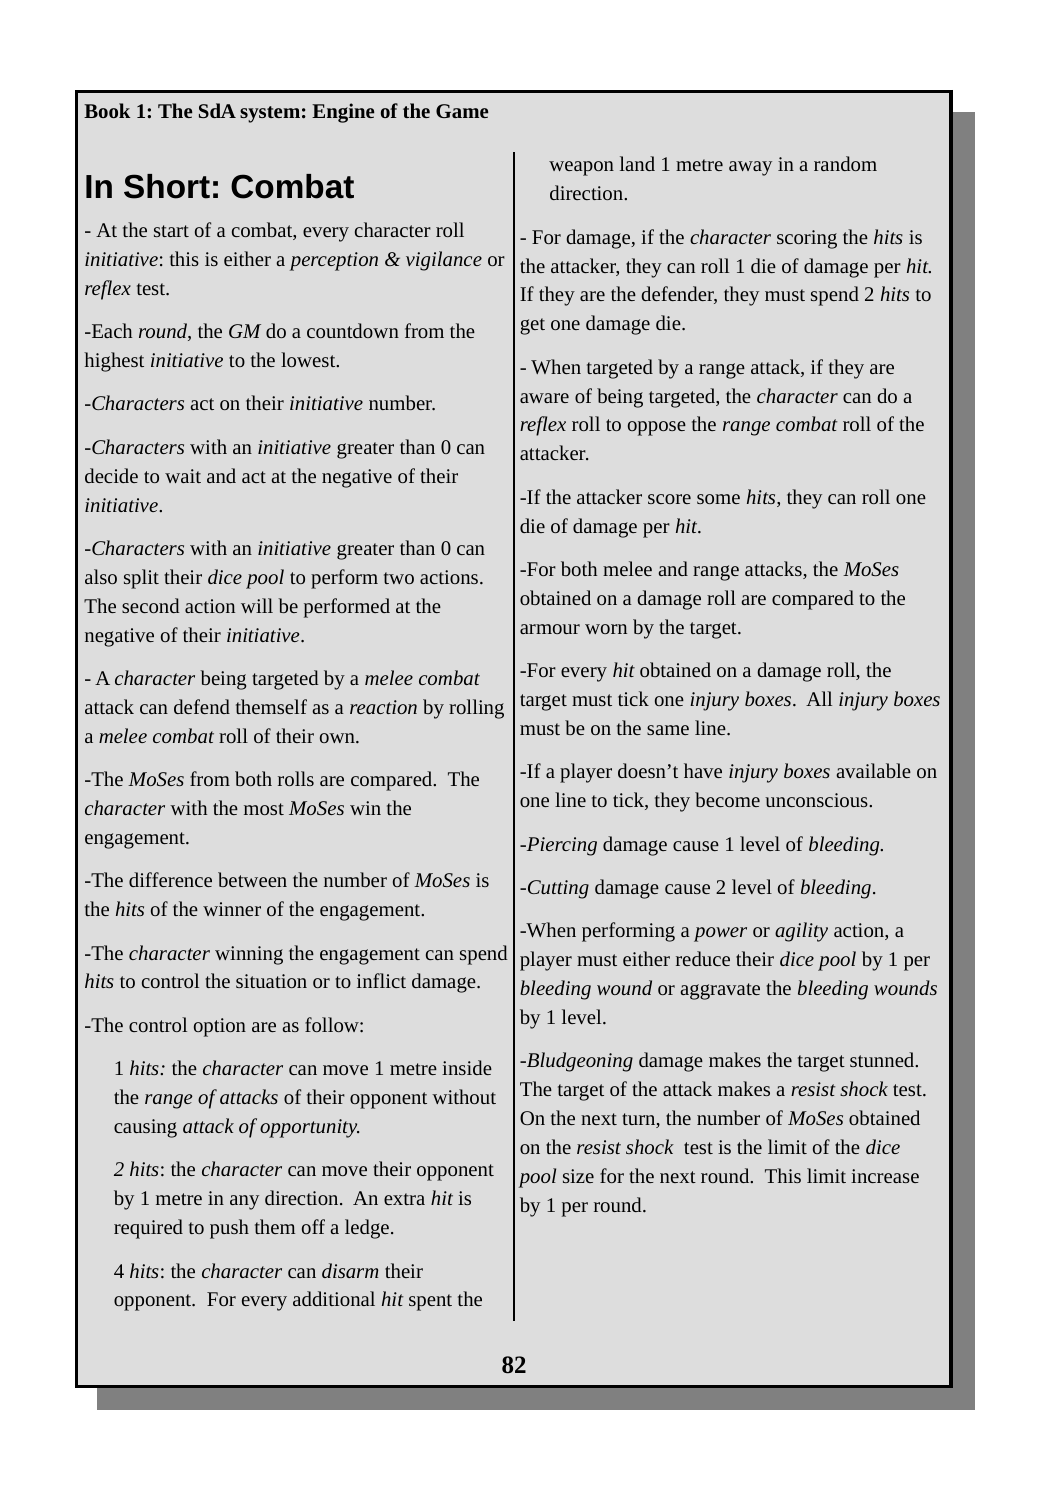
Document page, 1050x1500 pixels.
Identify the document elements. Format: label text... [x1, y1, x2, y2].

text - When targeted by a range attack, if they are aware of being targeted, the character can do a reflex roll to oppose the range combat roll of the attacker. [519, 355, 943, 465]
text 1 hits: the character can move 1 metre inside the range of attacks of their opponent without causing attack of opportunity. [113, 1056, 508, 1138]
text -For both melee and range attacks, the MoSes obtained on a damage roll are compared to the armour worn by the target. [519, 557, 943, 639]
text -Characters with an initiative greater than 0 can also split their dice pool to perform two actions. The second action will be performed at the negative of their initiative. [84, 536, 508, 647]
text weapon land 1 metre away in a random direction. [549, 152, 943, 205]
text -The control option are as follow: [84, 1013, 508, 1037]
text -Each round, the GM do a countdown from the highest initiative to the lowest. [84, 319, 508, 372]
text -The character winning the engagement can spend hits to control the situation or to inflict damage. [84, 941, 508, 993]
text -If a player doesn’t have injury boxes available on one line to tick, they become unconscious. [519, 759, 943, 812]
text -For every hit obtained on a damage roll, the target must tick one injury boxes. All injury boxes must be on the same line. [519, 658, 943, 740]
text - For damage, if the character scoring the hits is the attacker, they can roll 1 die of damage per hit. If they are the defender, they must spend 2 hits to get one damage die. [519, 225, 943, 335]
text - A character being targeted by a melee combat attack can defend themself as a reaction by rolling a melee combat roll of their own. [84, 666, 508, 748]
text 4 hits: the character can disarm their opponent. For every additional hit spent the [113, 1258, 508, 1311]
text -Bludgeoning damage makes the target stunned. The target of the attack makes a resist shock test. On the next turn, the number of MoSes obtained on the resist shock test is the limit of the dice pool size for the next round. This limit increase by 1 per round. [519, 1048, 943, 1217]
text -Cutting damage cause 2 level of bleeding. [519, 875, 943, 899]
text -The MoSes from both rolls are compared. The character with the most MoSes win the engagement. [84, 767, 508, 849]
text - At the start of a combat, every character roll initiative: this is either a perception & vigilance or reflex test. [84, 218, 508, 300]
text -If the attacker score some hits, they can roll one die of damage per hit. [519, 485, 943, 538]
subtitle In Short: Combat [84, 167, 508, 205]
text -The difference between the number of MoSes is the hits of the winner of the engagement. [84, 868, 508, 921]
text -When performing a power or agility action, a player must either reduce their dice pool by 1 per bleeding wound or aggravate the bleeding wounds by 1 level. [519, 918, 943, 1029]
text -Piercing damage cause 1 level of bleeding. [519, 832, 943, 856]
text -Characters with an initiative greater than 0 can decide to wait and act at the negative of their initiative. [84, 435, 508, 517]
text 2 hits: the character can move their opponent by 1 metre in any direction. An extra hit is required to push them off a ledge. [113, 1157, 508, 1239]
text -Characters act on their initiative number. [84, 391, 508, 415]
